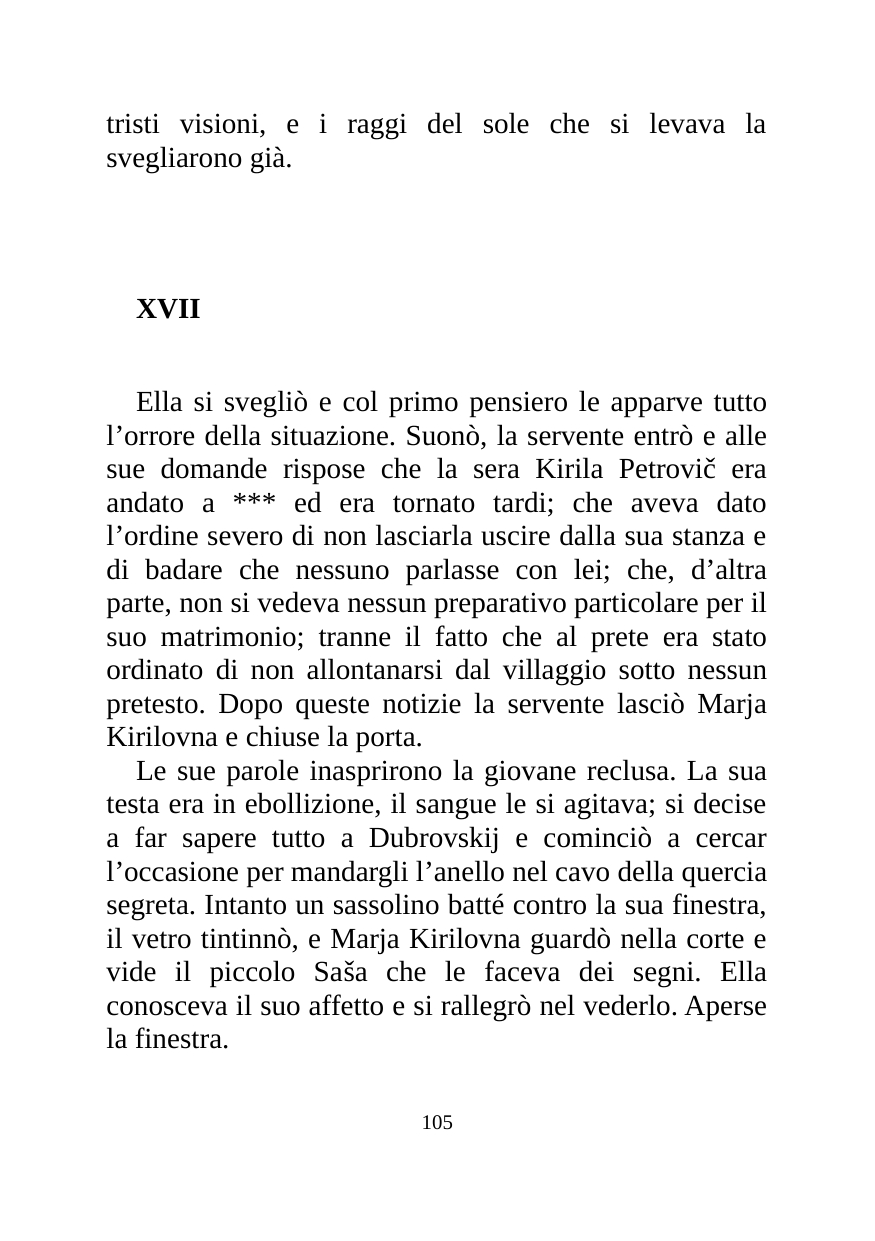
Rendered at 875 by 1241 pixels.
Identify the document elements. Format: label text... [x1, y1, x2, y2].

text tristi visioni, e i raggi del sole che si levava la svegliarono già. [106, 106, 768, 173]
text Le sue parole inasprirono la giovane reclusa. La sua testa era in ebollizione, il sangue le si agitava; si decise a far sapere tutto a Dubrovskij e cominciò a cercar l’occasione per mandargli l’anello nel cavo della quercia segreta. Intanto un sassolino batté contro la sua finestra, il vetro tintinnò, e Marja Kirilovna guardò nella corte e vide il piccolo Saša che le faceva dei segni. Ella conosceva il suo affetto e si rallegrò nel vederlo. Aperse la finestra. [106, 753, 768, 1055]
text Ella si svegliò e col primo pensiero le apparve tutto l’orrore della situazione. Suonò, la servente entrò e alle sue domande rispose che la sera Kirila Petrovič era andato a *** ed era tornato tardi; che aveva dato l’ordine severo di non lasciarla uscire dalla sua stanza e di badare che nessuno parlasse con lei; che, d’altra parte, non si vedeva nessun preparativo particolare per il suo matrimonio; tranne il fatto che al prete era stato ordinato di non allontanarsi dal villaggio sotto nessun pretesto. Dopo queste notizie la servente lasciò Marja Kirilovna e chiuse la porta. [106, 384, 768, 753]
subtitle XVII [106, 291, 768, 325]
